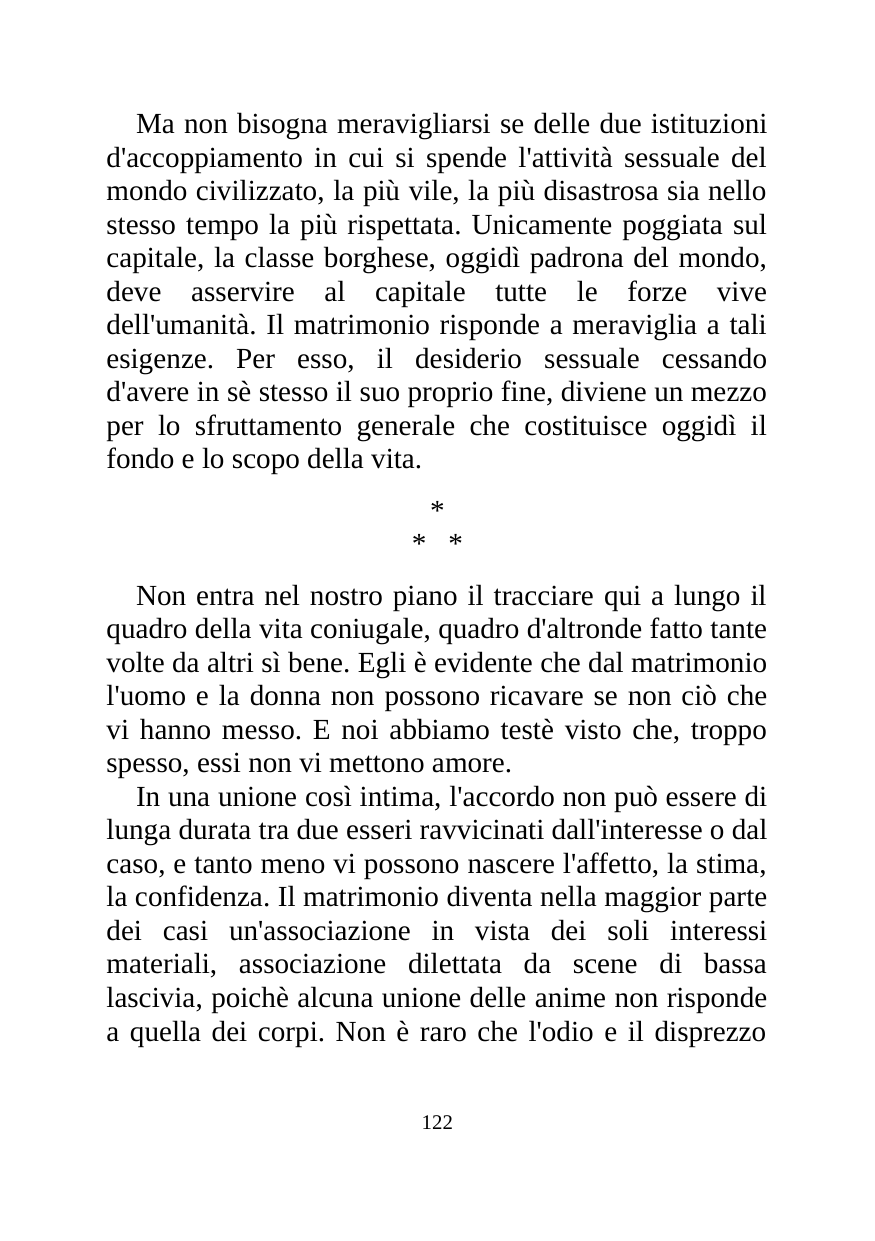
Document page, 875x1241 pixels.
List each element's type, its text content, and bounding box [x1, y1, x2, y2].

text Non entra nel nostro piano il tracciare qui a lungo il quadro della vita coniugale, quadro d'altronde fatto tante volte da altri sì bene. Egli è evidente che dal matrimonio l'uomo e la donna non possono ricavare se non ciò che vi hanno messo. E noi abbiamo testè visto che, troppo spesso, essi non vi mettono amore. [106, 578, 768, 779]
text * * * [106, 493, 768, 560]
text Ma non bisogna meravigliarsi se delle due istituzioni d'accoppiamento in cui si spende l'attività sessuale del mondo civilizzato, la più vile, la più disastrosa sia nello stesso tempo la più rispettata. Unicamente poggiata sul capitale, la classe borghese, oggidì padrona del mondo, deve asservire al capitale tutte le forze vive dell'umanità. Il matrimonio risponde a meraviglia a tali esigenze. Per esso, il desiderio sessuale cessando d'avere in sè stesso il suo proprio fine, diviene un mezzo per lo sfruttamento generale che costituisce oggidì il fondo e lo scopo della vita. [106, 106, 768, 475]
text In una unione così intima, l'accordo non può essere di lunga durata tra due esseri ravvicinati dall'interesse o dal caso, e tanto meno vi possono nascere l'affetto, la stima, la confidenza. Il matrimonio diventa nella maggior parte dei casi un'associazione in vista dei soli interessi materiali, associazione dilettata da scene di bassa lascivia, poichè alcuna unione delle anime non risponde a quella dei corpi. Non è raro che l'odio e il disprezzo [106, 779, 768, 1047]
